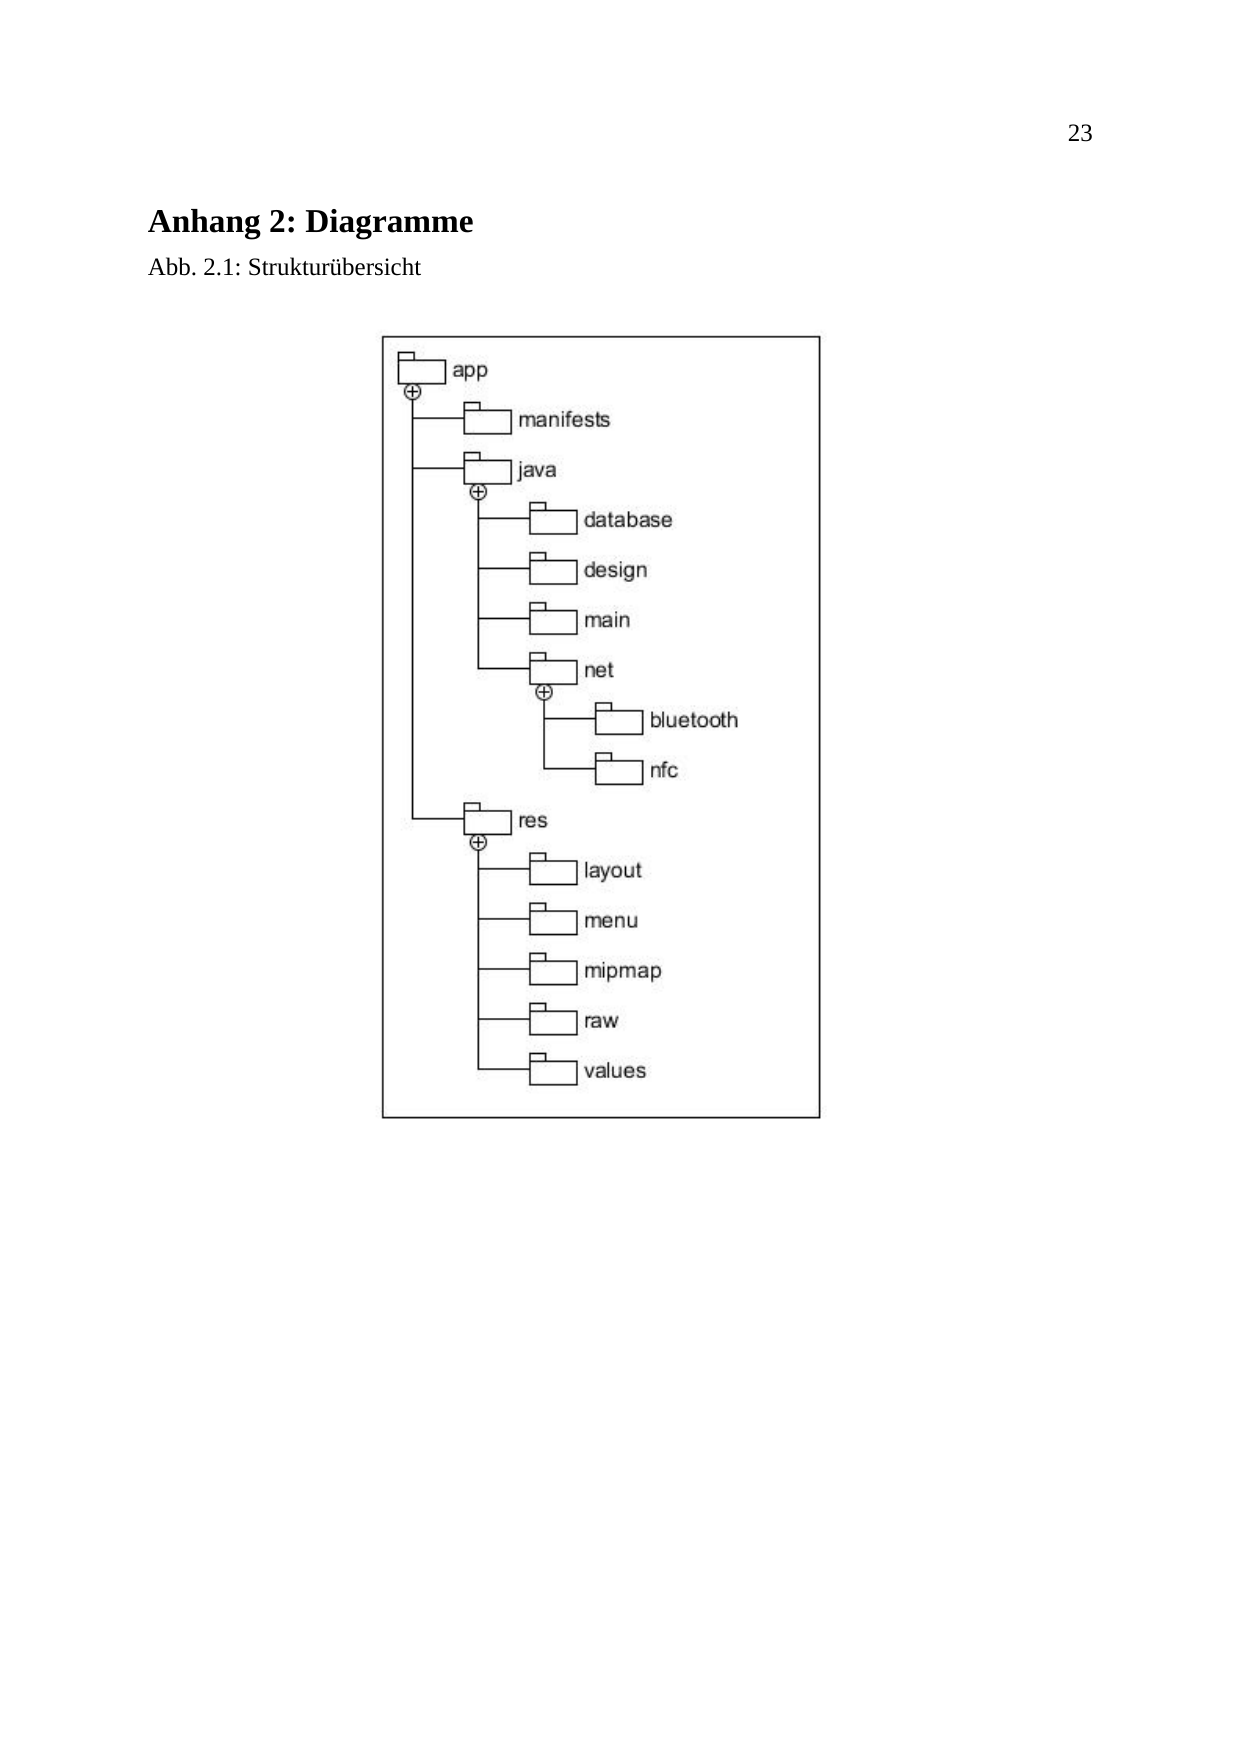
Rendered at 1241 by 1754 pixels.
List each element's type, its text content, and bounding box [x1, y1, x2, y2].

text Abb. 2.1: Strukturübersicht [148, 252, 1093, 281]
picture [351, 305, 852, 1150]
subtitle Anhang 2: Diagramme [148, 201, 1093, 240]
